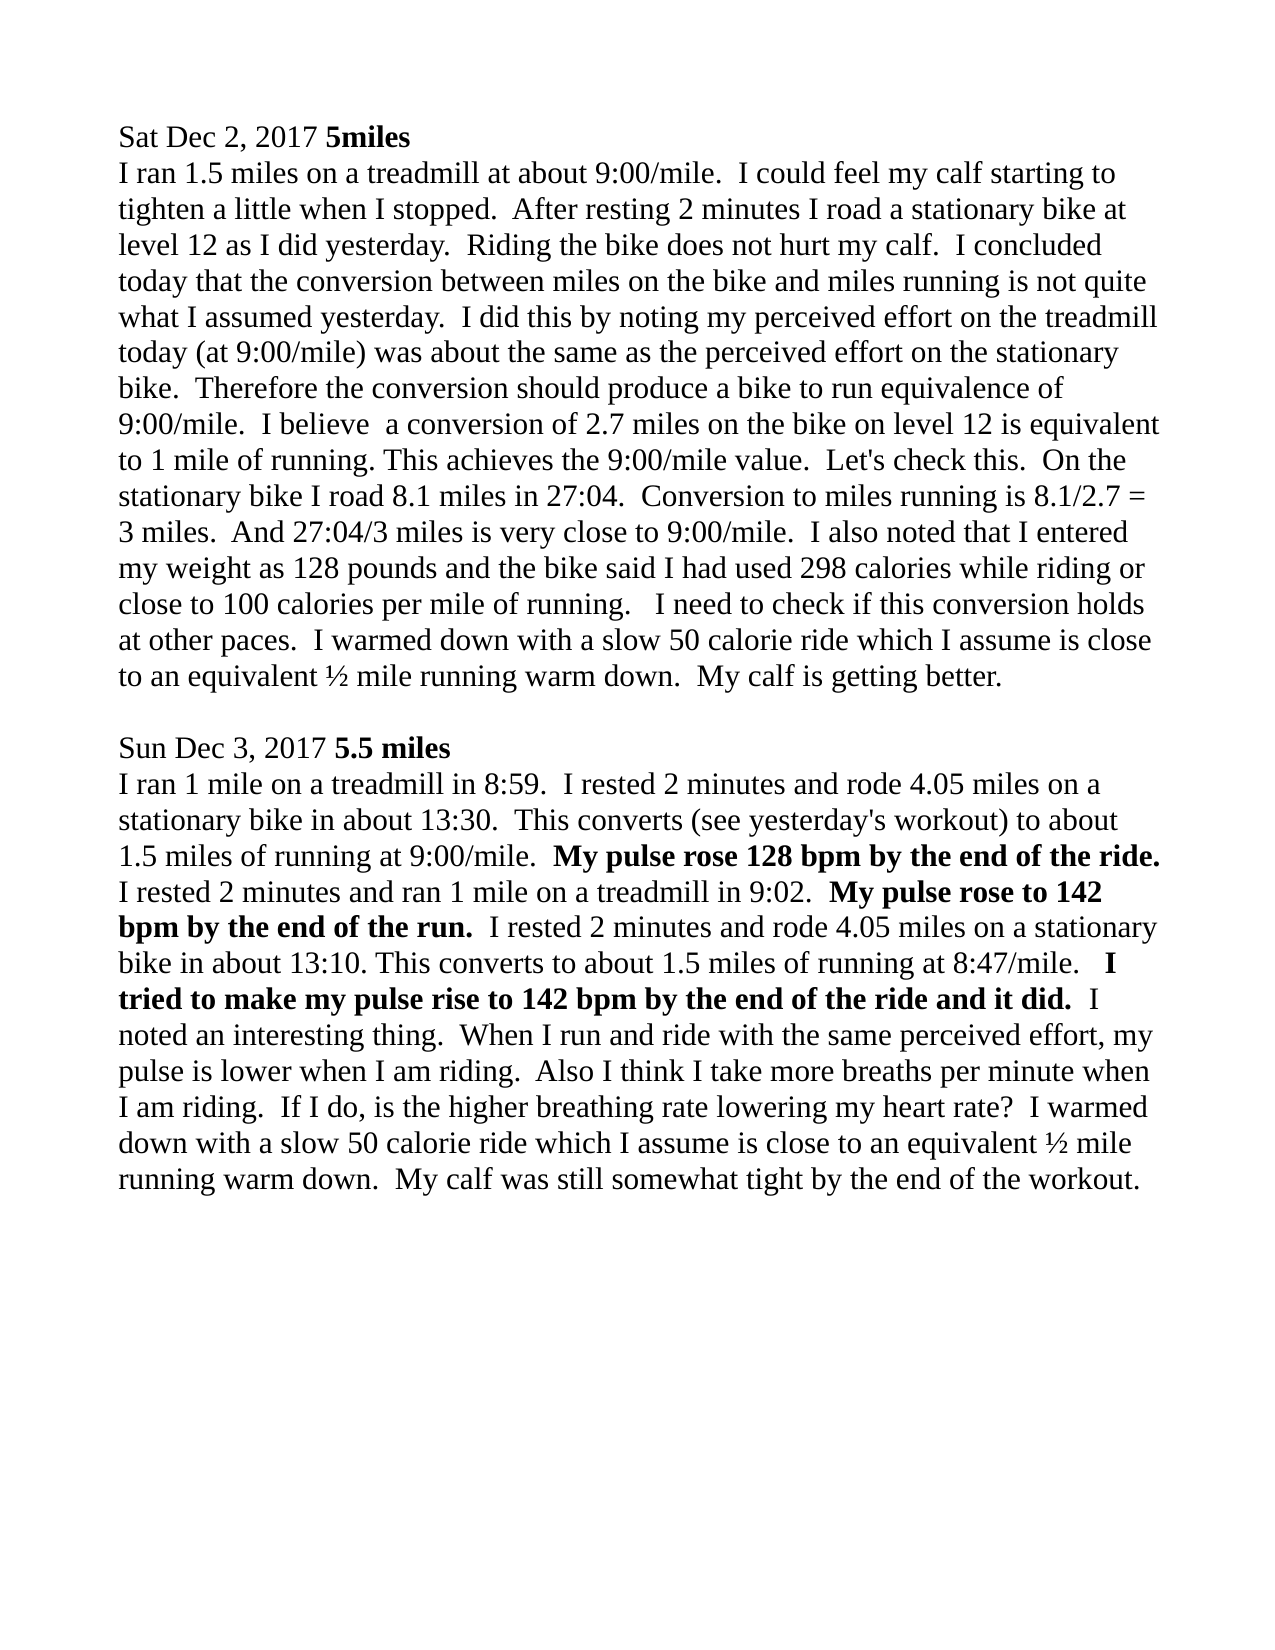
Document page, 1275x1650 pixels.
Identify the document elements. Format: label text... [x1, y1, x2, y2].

text Sun Dec 3, 2017 5.5 miles [118, 729, 1161, 765]
text I ran 1 mile on a treadmill in 8:59. I rested 2 minutes and rode 4.05 miles on a stationary bike in about 13:30. This converts (see yesterday's workout) to about 1.5 miles of running at 9:00/mile. My pulse rose 128 bpm by the end of the ride. I rested 2 minutes and ran 1 mile on a treadmill in 9:02. My pulse rose to 142 bpm by the end of the run. I rested 2 minutes and rode 4.05 miles on a stationary bike in about 13:10. This converts to about 1.5 miles of running at 8:47/mile. I tried to make my pulse rise to 142 bpm by the end of the ride and it did. I noted an interesting thing. When I run and ride with the same perceived effort, my pulse is lower when I am riding. Also I think I take more breaths per minute when I am riding. If I do, is the higher breathing rate lowering my heart rate? I warmed down with a slow 50 calorie ride which I assume is close to an equivalent ½ mile running warm down. My calf was still somewhat tight by the end of the workout. [118, 765, 1161, 1196]
text Sat Dec 2, 2017 5miles [118, 118, 1161, 154]
text I ran 1.5 miles on a treadmill at about 9:00/mile. I could feel my calf starting to tighten a little when I stopped. After resting 2 minutes I road a stationary bike at level 12 as I did yesterday. Riding the bike does not hurt my calf. I concluded today that the conversion between miles on the bike and miles running is not quite what I assumed yesterday. I did this by noting my perceived effort on the treadmill today (at 9:00/mile) was about the same as the perceived effort on the stationary bike. Therefore the conversion should produce a bike to run equivalence of 9:00/mile. I believe a conversion of 2.7 miles on the bike on level 12 is equivalent to 1 mile of running. This achieves the 9:00/mile value. Let's check this. On the stationary bike I road 8.1 miles in 27:04. Conversion to miles running is 8.1/2.7 = 3 miles. And 27:04/3 miles is very close to 9:00/mile. I also noted that I entered my weight as 128 pounds and the bike said I had used 298 calories while riding or close to 100 calories per mile of running. I need to check if this conversion holds at other paces. I warmed down with a slow 50 calorie ride which I assume is close to an equivalent ½ mile running warm down. My calf is getting better. [118, 154, 1161, 693]
